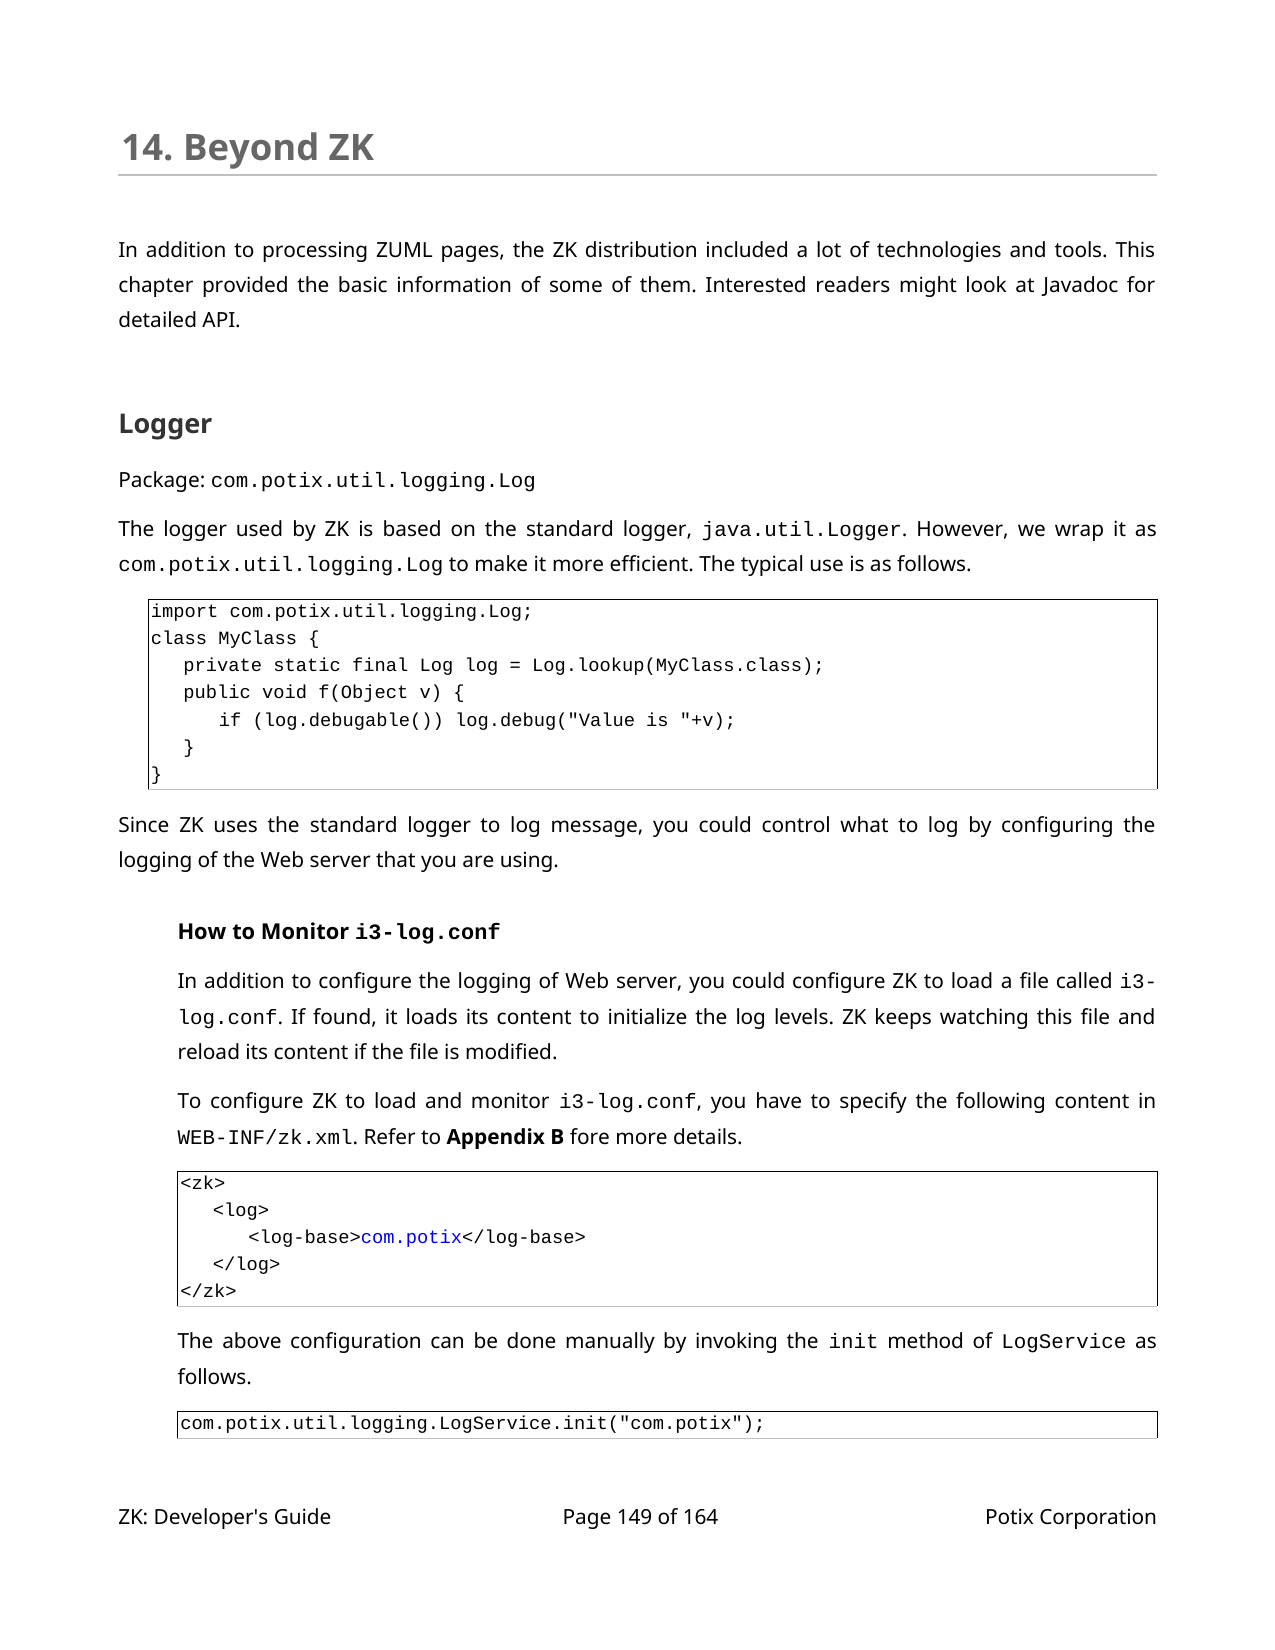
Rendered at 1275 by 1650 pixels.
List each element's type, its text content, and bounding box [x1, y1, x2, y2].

text <log-base>com.potix</log-base> </log> </zk> [178, 1225, 1157, 1306]
text In addition to processing ZUML pages, the ZK distribution included a lot of technologies and tools. This chapter provided the basic information of some of them. Interested readers might look at Javadoc for detailed API. [118, 235, 1157, 333]
text com.potix.util.logging.LogService.init("com.potix"); [178, 1412, 1157, 1438]
text <log> [178, 1198, 1157, 1222]
text Since ZK uses the standard logger to log message, you could control what to log by configuring the logging of the Web server that you are using. [118, 810, 1157, 873]
text To configure ZK to load and monitor i3-log.conf, you have to specify the following content in WEB-INF/zk.xml. Refer to Appendix B fore more details. [177, 1086, 1157, 1150]
text } [149, 762, 1157, 789]
text import com.potix.util.logging.Log; [149, 600, 1157, 623]
text class MyClass { [149, 626, 1157, 650]
text The logger used by ZK is based on the standard logger, java.util.Logger. However, we wrap it as com.potix.util.logging.Log to make it more efficient. The typical use is as follows. [118, 514, 1157, 578]
text In addition to configure the logging of Web server, you could configure ZK to load a file called i3-log.conf. If found, it loads its content to initialize the log levels. ZK keeps watching this file and reload its content if the file is modified. [177, 966, 1157, 1066]
text The above configuration can be done manually by invoking the init method of LogService as follows. [177, 1326, 1157, 1390]
text public void f(Object v) { [149, 680, 1157, 704]
text if (log.debugable()) log.debug("Value is "+v); [149, 707, 1157, 732]
subtitle Logger [118, 404, 1157, 441]
text } [149, 734, 1157, 759]
text private static final Log log = Log.lookup(MyClass.class); [149, 653, 1157, 677]
text Package: com.potix.util.logging.Log [118, 465, 1157, 493]
subtitle 14. Beyond ZK [118, 118, 1157, 174]
text <zk> [178, 1172, 1157, 1195]
subtitle How to Monitor i3-log.conf [177, 916, 1157, 946]
